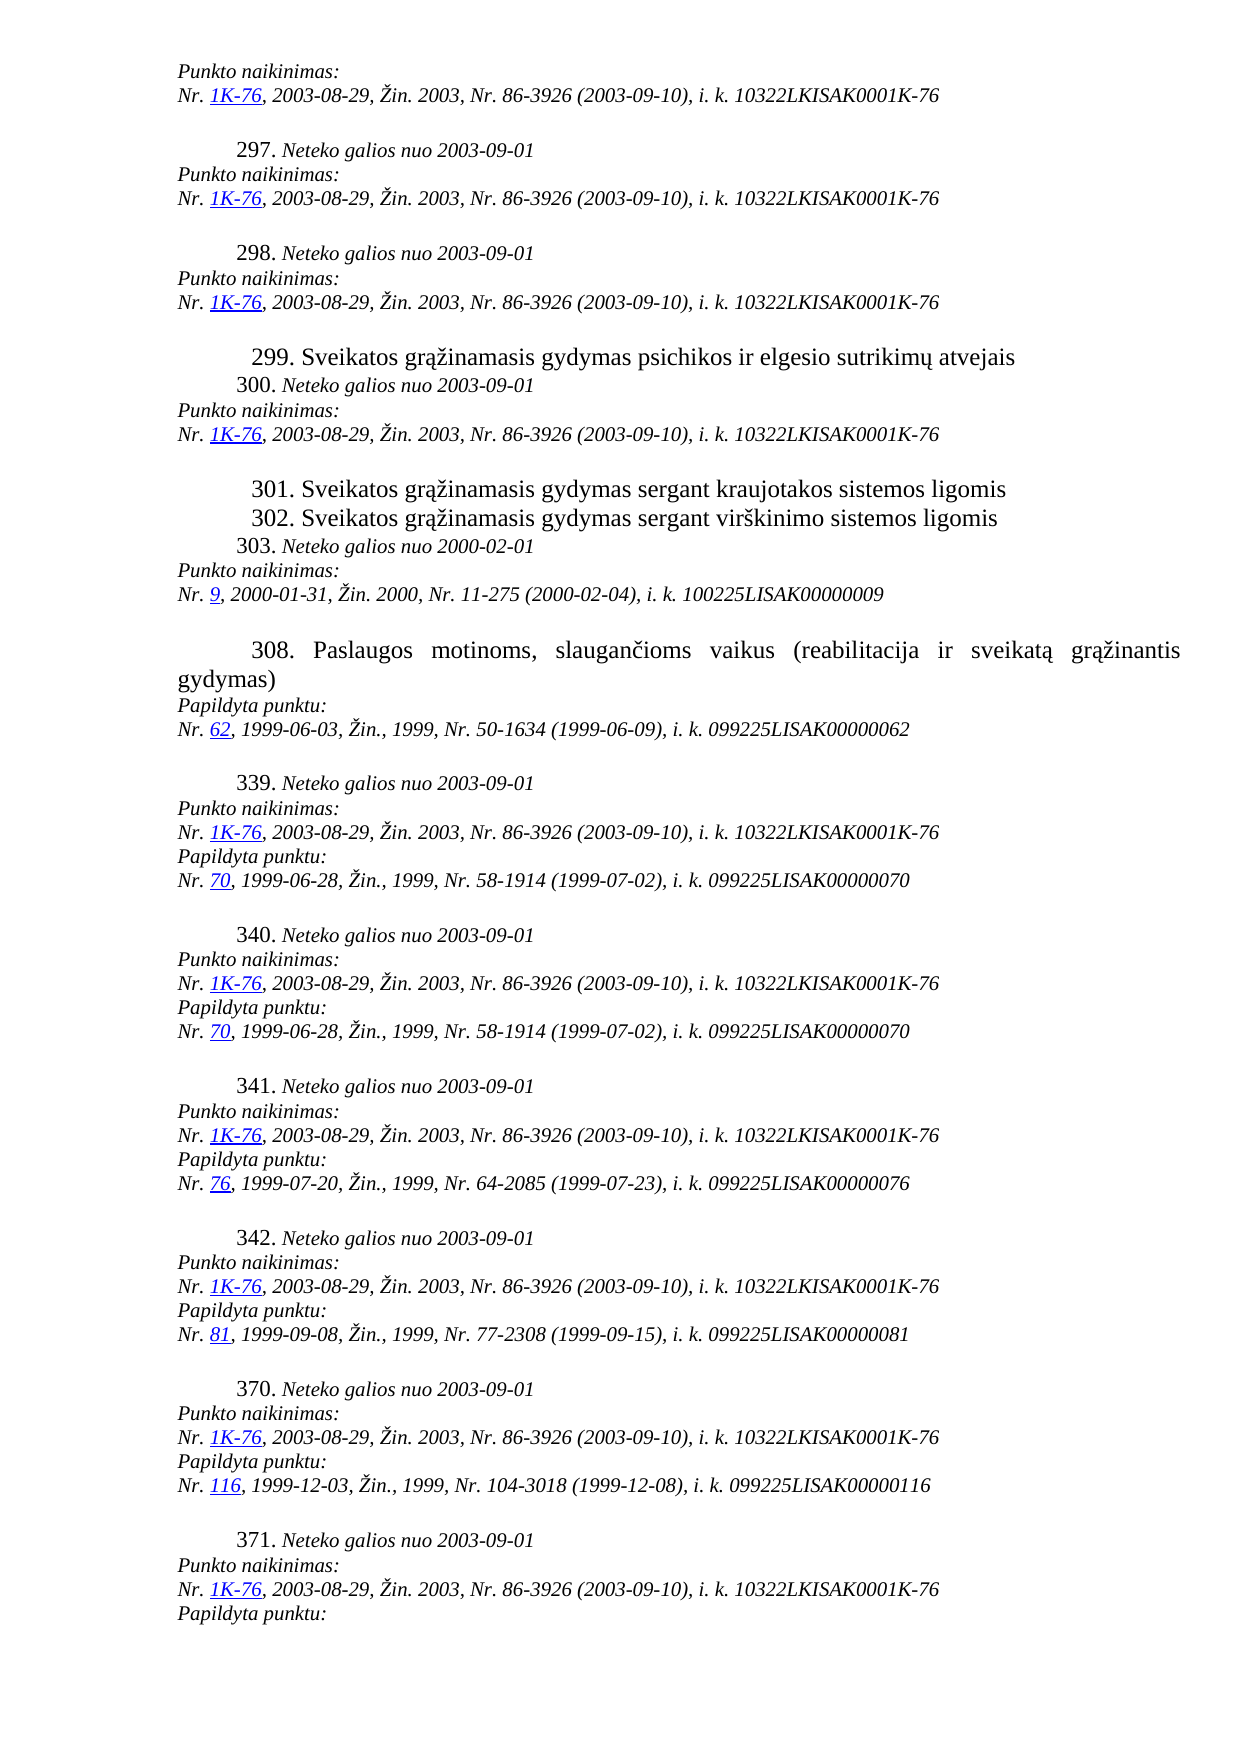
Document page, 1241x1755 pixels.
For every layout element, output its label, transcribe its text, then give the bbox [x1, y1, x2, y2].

text Nr. 1K-76, 2003-08-29, Žin. 2003, Nr. 86-3926 (2003-09-10), i. k. 10322LKISAK0001K-76 [177, 289, 1181, 314]
text Punkto naikinimas: [177, 1098, 1181, 1123]
text Nr. 62, 1999-06-03, Žin., 1999, Nr. 50-1634 (1999-06-09), i. k. 099225LISAK00000062 [177, 717, 1181, 741]
text Nr. 76, 1999-07-20, Žin., 1999, Nr. 64-2085 (1999-07-23), i. k. 099225LISAK00000076 [177, 1171, 1181, 1195]
text 308. Paslaugos motinoms, slaugančioms vaikus (reabilitacija ir sveikatą grąžinantis gydymas) [177, 635, 1181, 693]
text Nr. 1K-76, 2003-08-29, Žin. 2003, Nr. 86-3926 (2003-09-10), i. k. 10322LKISAK0001K-76 [177, 1123, 1181, 1147]
text 302. Sveikatos grąžinamasis gydymas sergant virškinimo sistemos ligomis [177, 503, 1181, 532]
text 370. Neteko galios nuo 2003-09-01 [177, 1375, 1181, 1401]
text Papildyta punktu: [177, 844, 1181, 868]
text 339. Neteko galios nuo 2003-09-01 [177, 769, 1181, 796]
text 371. Neteko galios nuo 2003-09-01 [177, 1526, 1181, 1553]
text Nr. 70, 1999-06-28, Žin., 1999, Nr. 58-1914 (1999-07-02), i. k. 099225LISAK00000070 [177, 868, 1181, 892]
text Papildyta punktu: [177, 1298, 1181, 1322]
text Punkto naikinimas: [177, 1401, 1181, 1425]
text Punkto naikinimas: [177, 947, 1181, 971]
text Nr. 1K-76, 2003-08-29, Žin. 2003, Nr. 86-3926 (2003-09-10), i. k. 10322LKISAK0001K-76 [177, 1425, 1181, 1449]
text Punkto naikinimas: [177, 397, 1181, 422]
text Nr. 1K-76, 2003-08-29, Žin. 2003, Nr. 86-3926 (2003-09-10), i. k. 10322LKISAK0001K-76 [177, 1274, 1181, 1298]
text Nr. 1K-76, 2003-08-29, Žin. 2003, Nr. 86-3926 (2003-09-10), i. k. 10322LKISAK0001K-76 [177, 971, 1181, 995]
text Punkto naikinimas: [177, 1250, 1181, 1274]
text Punkto naikinimas: [177, 558, 1181, 582]
text 299. Sveikatos grąžinamasis gydymas psichikos ir elgesio sutrikimų atvejais [177, 342, 1181, 371]
text Nr. 70, 1999-06-28, Žin., 1999, Nr. 58-1914 (1999-07-02), i. k. 099225LISAK00000070 [177, 1019, 1181, 1043]
text Punkto naikinimas: [177, 266, 1181, 289]
text 342. Neteko galios nuo 2003-09-01 [177, 1223, 1181, 1250]
text Nr. 9, 2000-01-31, Žin. 2000, Nr. 11-275 (2000-02-04), i. k. 100225LISAK00000009 [177, 582, 1181, 606]
text 298. Neteko galios nuo 2003-09-01 [177, 239, 1181, 266]
text 300. Neteko galios nuo 2003-09-01 [177, 371, 1181, 397]
text Nr. 1K-76, 2003-08-29, Žin. 2003, Nr. 86-3926 (2003-09-10), i. k. 10322LKISAK0001K-76 [177, 820, 1181, 844]
text Nr. 1K-76, 2003-08-29, Žin. 2003, Nr. 86-3926 (2003-09-10), i. k. 10322LKISAK0001K-76 [177, 186, 1181, 210]
text Papildyta punktu: [177, 1147, 1181, 1171]
text Punkto naikinimas: [177, 1553, 1181, 1577]
text Papildyta punktu: [177, 693, 1181, 717]
text Punkto naikinimas: [177, 59, 1181, 83]
text Punkto naikinimas: [177, 796, 1181, 820]
text Nr. 1K-76, 2003-08-29, Žin. 2003, Nr. 86-3926 (2003-09-10), i. k. 10322LKISAK0001K-76 [177, 83, 1181, 107]
text Papildyta punktu: [177, 1449, 1181, 1473]
text Nr. 116, 1999-12-03, Žin., 1999, Nr. 104-3018 (1999-12-08), i. k. 099225LISAK00000116 [177, 1473, 1181, 1497]
text 301. Sveikatos grąžinamasis gydymas sergant kraujotakos sistemos ligomis [177, 474, 1181, 503]
text Nr. 1K-76, 2003-08-29, Žin. 2003, Nr. 86-3926 (2003-09-10), i. k. 10322LKISAK0001K-76 [177, 1577, 1181, 1601]
text 297. Neteko galios nuo 2003-09-01 [177, 136, 1181, 162]
text Nr. 1K-76, 2003-08-29, Žin. 2003, Nr. 86-3926 (2003-09-10), i. k. 10322LKISAK0001K-76 [177, 422, 1181, 446]
text 340. Neteko galios nuo 2003-09-01 [177, 921, 1181, 947]
text 303. Neteko galios nuo 2000-02-01 [177, 532, 1181, 558]
text 341. Neteko galios nuo 2003-09-01 [177, 1072, 1181, 1098]
text Papildyta punktu: [177, 995, 1181, 1019]
text Papildyta punktu: [177, 1601, 1181, 1625]
text Punkto naikinimas: [177, 162, 1181, 186]
text Nr. 81, 1999-09-08, Žin., 1999, Nr. 77-2308 (1999-09-15), i. k. 099225LISAK00000081 [177, 1322, 1181, 1346]
